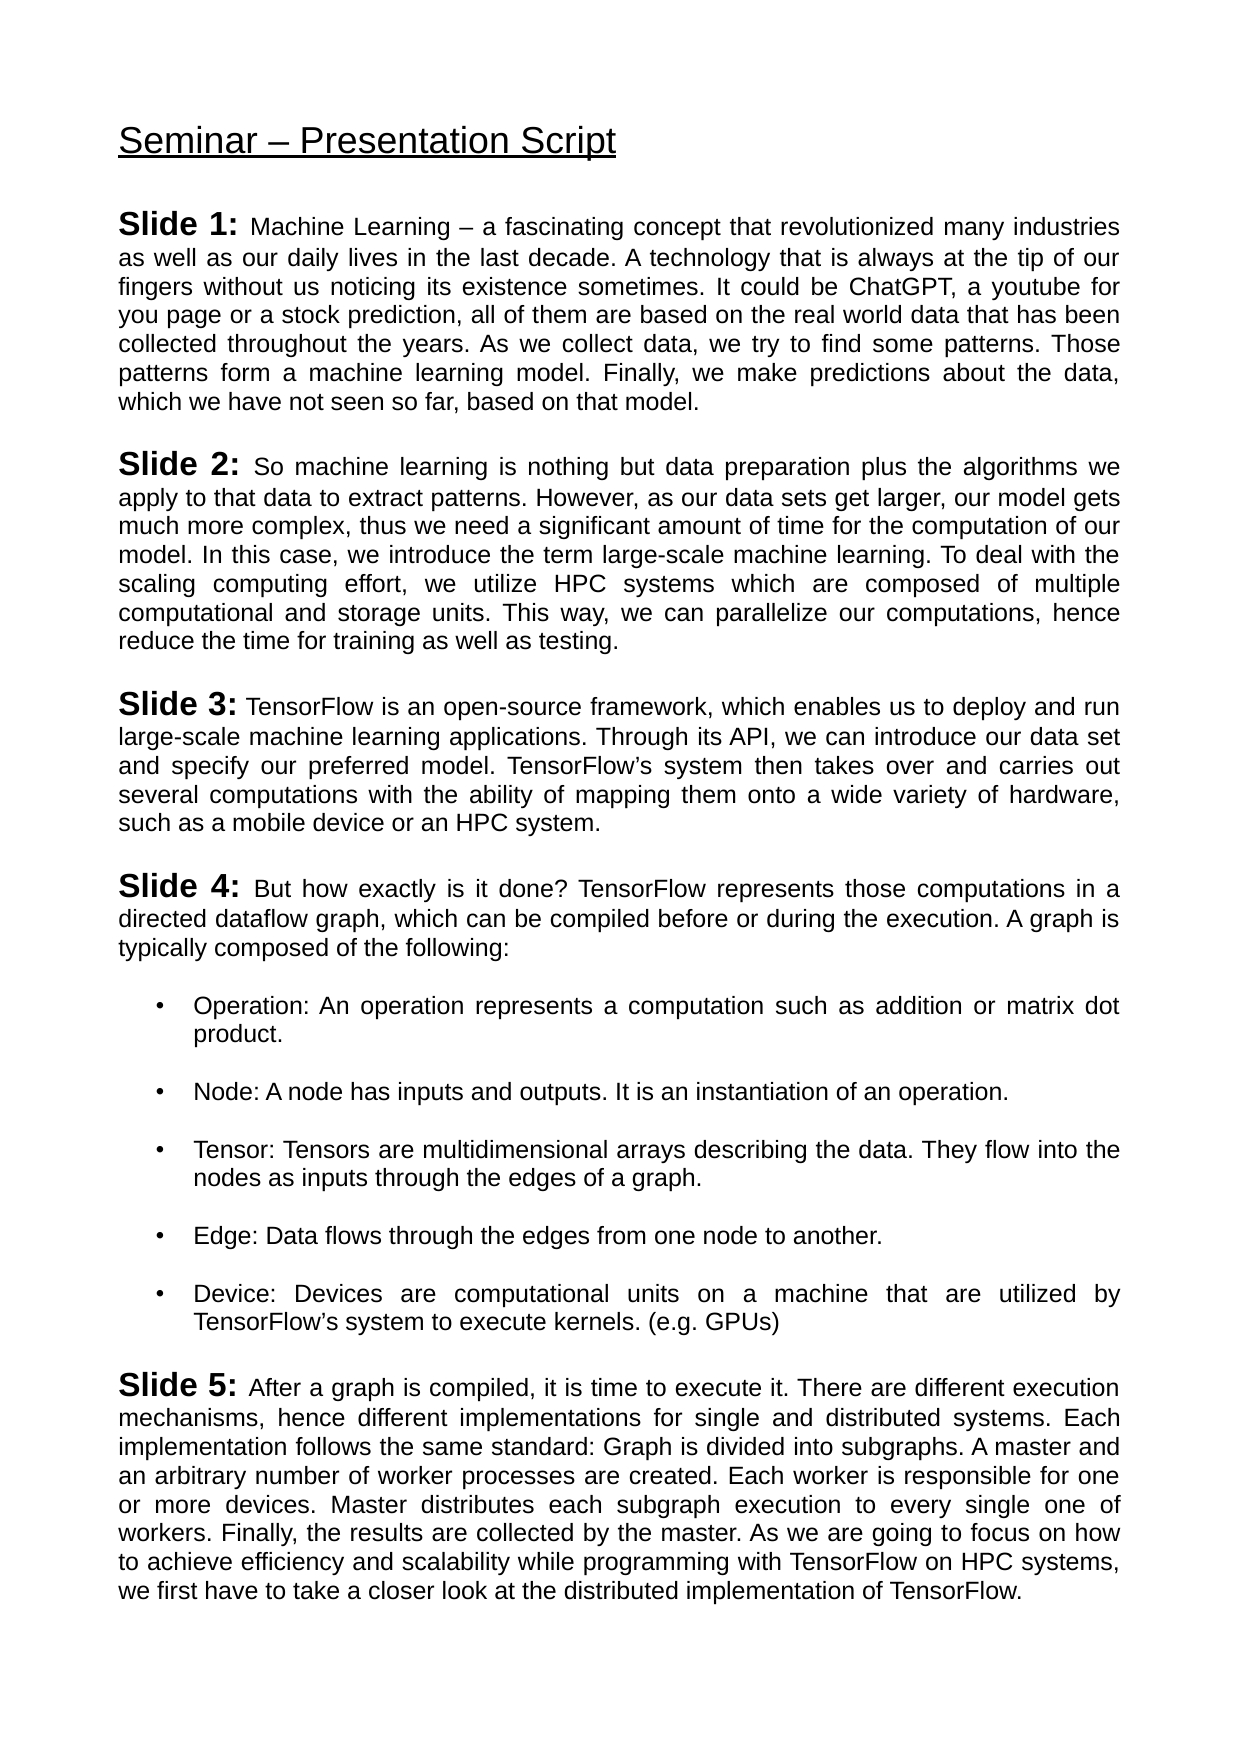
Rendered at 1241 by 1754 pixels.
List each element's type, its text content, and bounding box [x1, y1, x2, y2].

list Operation: An operation represents a computation such as addition or matrix dot product. [156, 991, 1122, 1048]
text ­Seminar – Presentation Script [118, 118, 1122, 161]
list Edge: Data flows through the edges from one node to another. [156, 1221, 1122, 1250]
list Tensor: Tensors are multidimensional arrays describing the data. They flow into the nodes as inputs through the edges of a graph. [156, 1134, 1122, 1192]
list Device: Devices are computational units on a machine that are utilized by TensorFlow’s system to execute kernels. (e.g. GPUs) [156, 1278, 1122, 1336]
text Slide 3: TensorFlow is an open-source framework, which enables us to deploy and run large-scale machine learning applications. Through its API, we can introduce our data set and specify our preferred model. TensorFlow’s system then takes over and carries out several computations with the ability of mapping them onto a wide variety of hardware, such as a mobile device or an HPC system. [118, 684, 1122, 837]
text Slide 2: So machine learning is nothing but data preparation plus the algorithms we apply to that data to extract patterns. However, as our data sets get larger, our model gets much more complex, thus we need a significant amount of time for the computation of our model. In this case, we introduce the term large-scale machine learning. To deal with the scaling computing effort, we utilize HPC systems which are composed of multiple computational and storage units. This way, we can parallelize our computations, hence reduce the time for training as well as testing. [118, 444, 1122, 655]
text Slide 5: After a graph is compiled, it is time to execute it. There are different execution mechanisms, hence different implementations for single and distributed systems. Each implementation follows the same standard: Graph is divided into subgraphs. A master and an arbitrary number of worker processes are created. Each worker is responsible for one or more devices. Master distributes each subgraph execution to every single one of workers. Finally, the results are collected by the master. As we are going to focus on how to achieve efficiency and scalability while programming with TensorFlow on HPC systems, we first have to take a closer look at the distributed implementation of TensorFlow. [118, 1365, 1122, 1604]
text Slide 4: But how exactly is it done? TensorFlow represents those computations in a directed dataflow graph, which can be compiled before or during the execution. A graph is typically composed of the following: [118, 866, 1122, 962]
text Slide 1: Machine Learning – a fascinating concept that revolutionized many industries as well as our daily lives in the last decade. A technology that is always at the tip of our fingers without us noticing its existence sometimes. It could be ChatGPT, a youtube for you page or a stock prediction, all of them are based on the real world data that has been collected throughout the years. As we collect data, we try to find some patterns. Those patterns form a machine learning model. Finally, we make predictions about the data, which we have not seen so far, based on that model. [118, 204, 1122, 415]
list Node: A node has inputs and outputs. It is an instantiation of an operation. [156, 1077, 1122, 1106]
